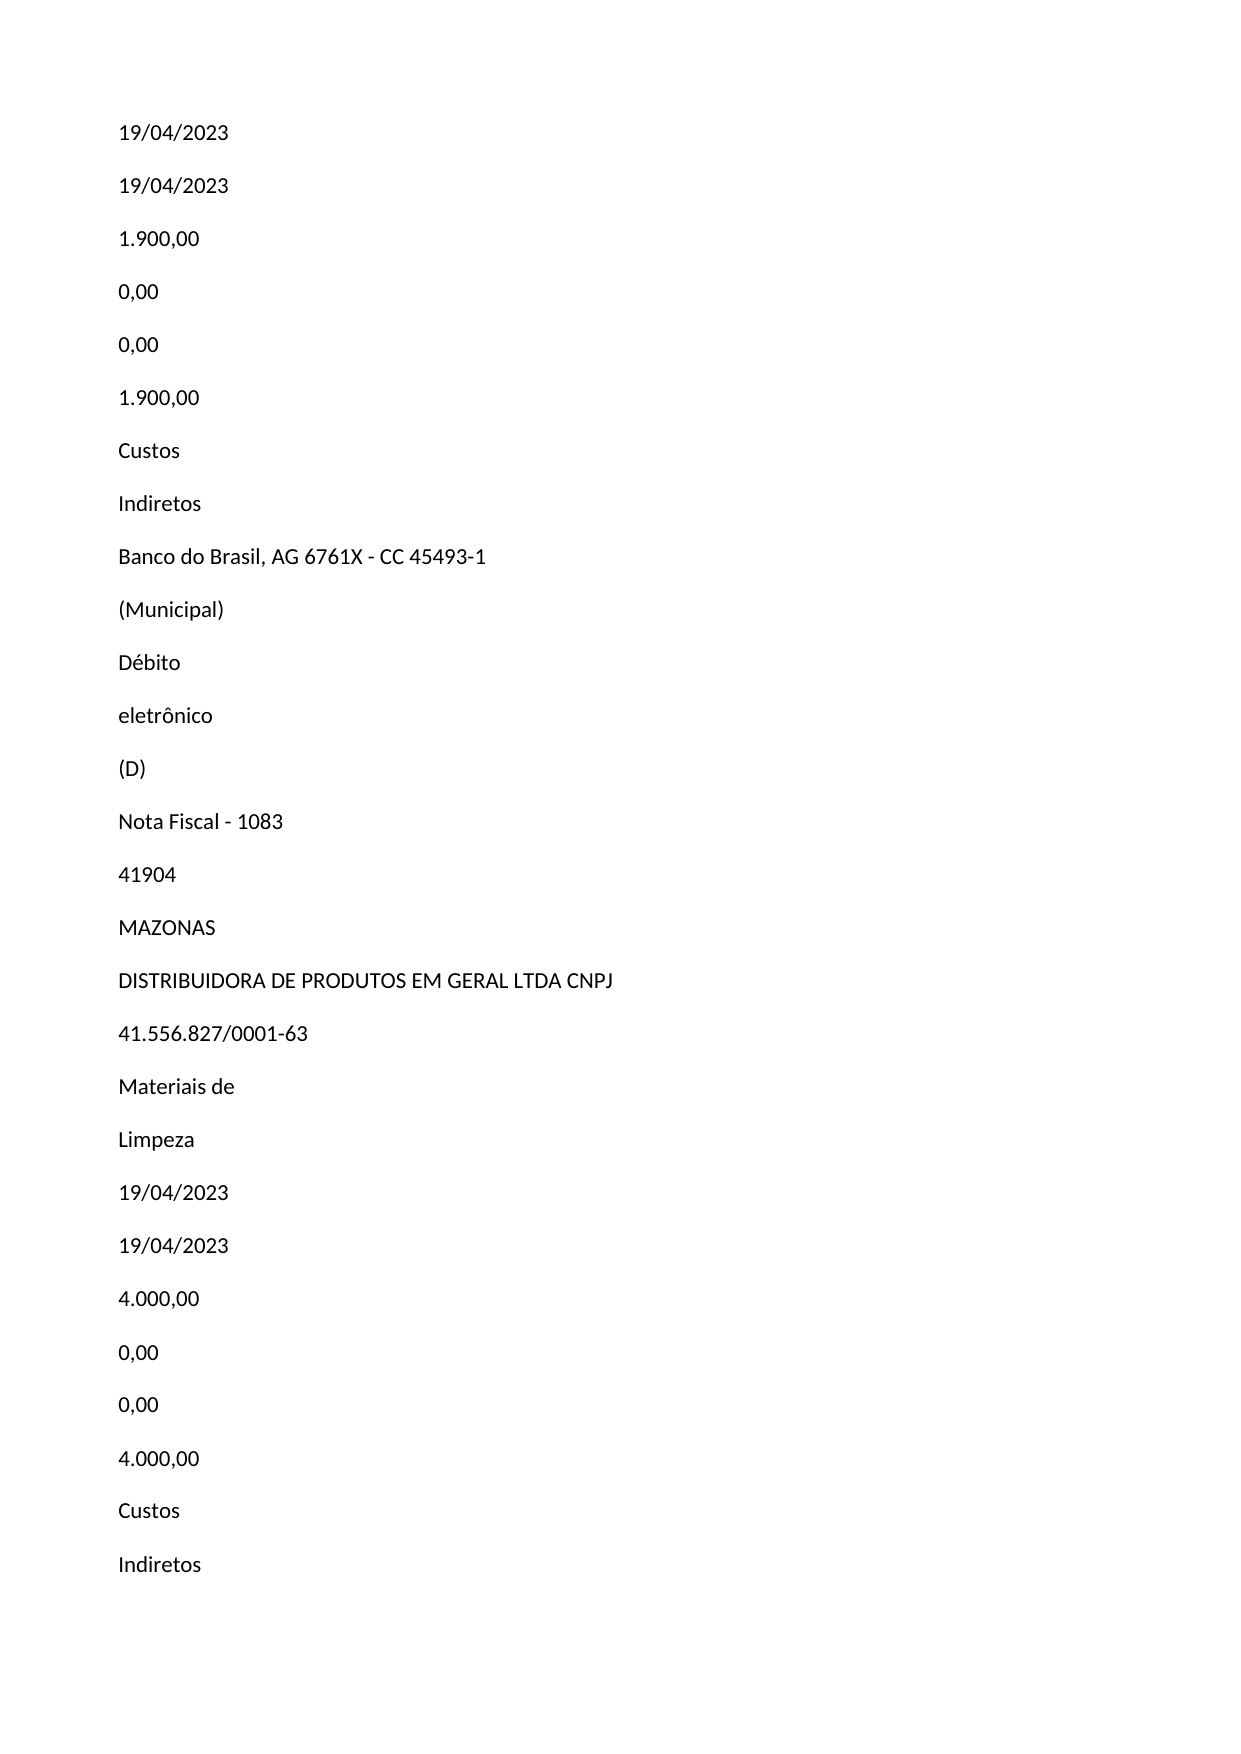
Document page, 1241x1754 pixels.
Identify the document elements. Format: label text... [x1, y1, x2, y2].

text 19/04/2023 [118, 1232, 1122, 1259]
text Custos [118, 436, 1122, 464]
text Indiretos [118, 1550, 1122, 1578]
text Materiais de [118, 1072, 1122, 1101]
text eletrônico [118, 701, 1122, 729]
text 1.900,00 [118, 383, 1122, 411]
text Limpeza [118, 1126, 1122, 1153]
text 19/04/2023 [118, 171, 1122, 199]
text 41904 [118, 860, 1122, 888]
text 4.000,00 [118, 1444, 1122, 1472]
text 19/04/2023 [118, 118, 1122, 146]
text Nota Fiscal - 1083 [118, 807, 1122, 835]
text MAZONAS [118, 913, 1122, 941]
text Custos [118, 1497, 1122, 1525]
text (Municipal) [118, 595, 1122, 623]
text 0,00 [118, 1338, 1122, 1366]
text Indiretos [118, 489, 1122, 517]
text 0,00 [118, 277, 1122, 305]
text 41.556.827/0001-63 [118, 1019, 1122, 1047]
text 0,00 [118, 1391, 1122, 1419]
text (D) [118, 754, 1122, 782]
text 19/04/2023 [118, 1178, 1122, 1207]
text Banco do Brasil, AG 6761X - CC 45493-1 [118, 542, 1122, 570]
text 1.900,00 [118, 224, 1122, 252]
text 4.000,00 [118, 1284, 1122, 1313]
text 0,00 [118, 330, 1122, 358]
text DISTRIBUIDORA DE PRODUTOS EM GERAL LTDA CNPJ [118, 966, 1122, 994]
text Débito [118, 648, 1122, 676]
